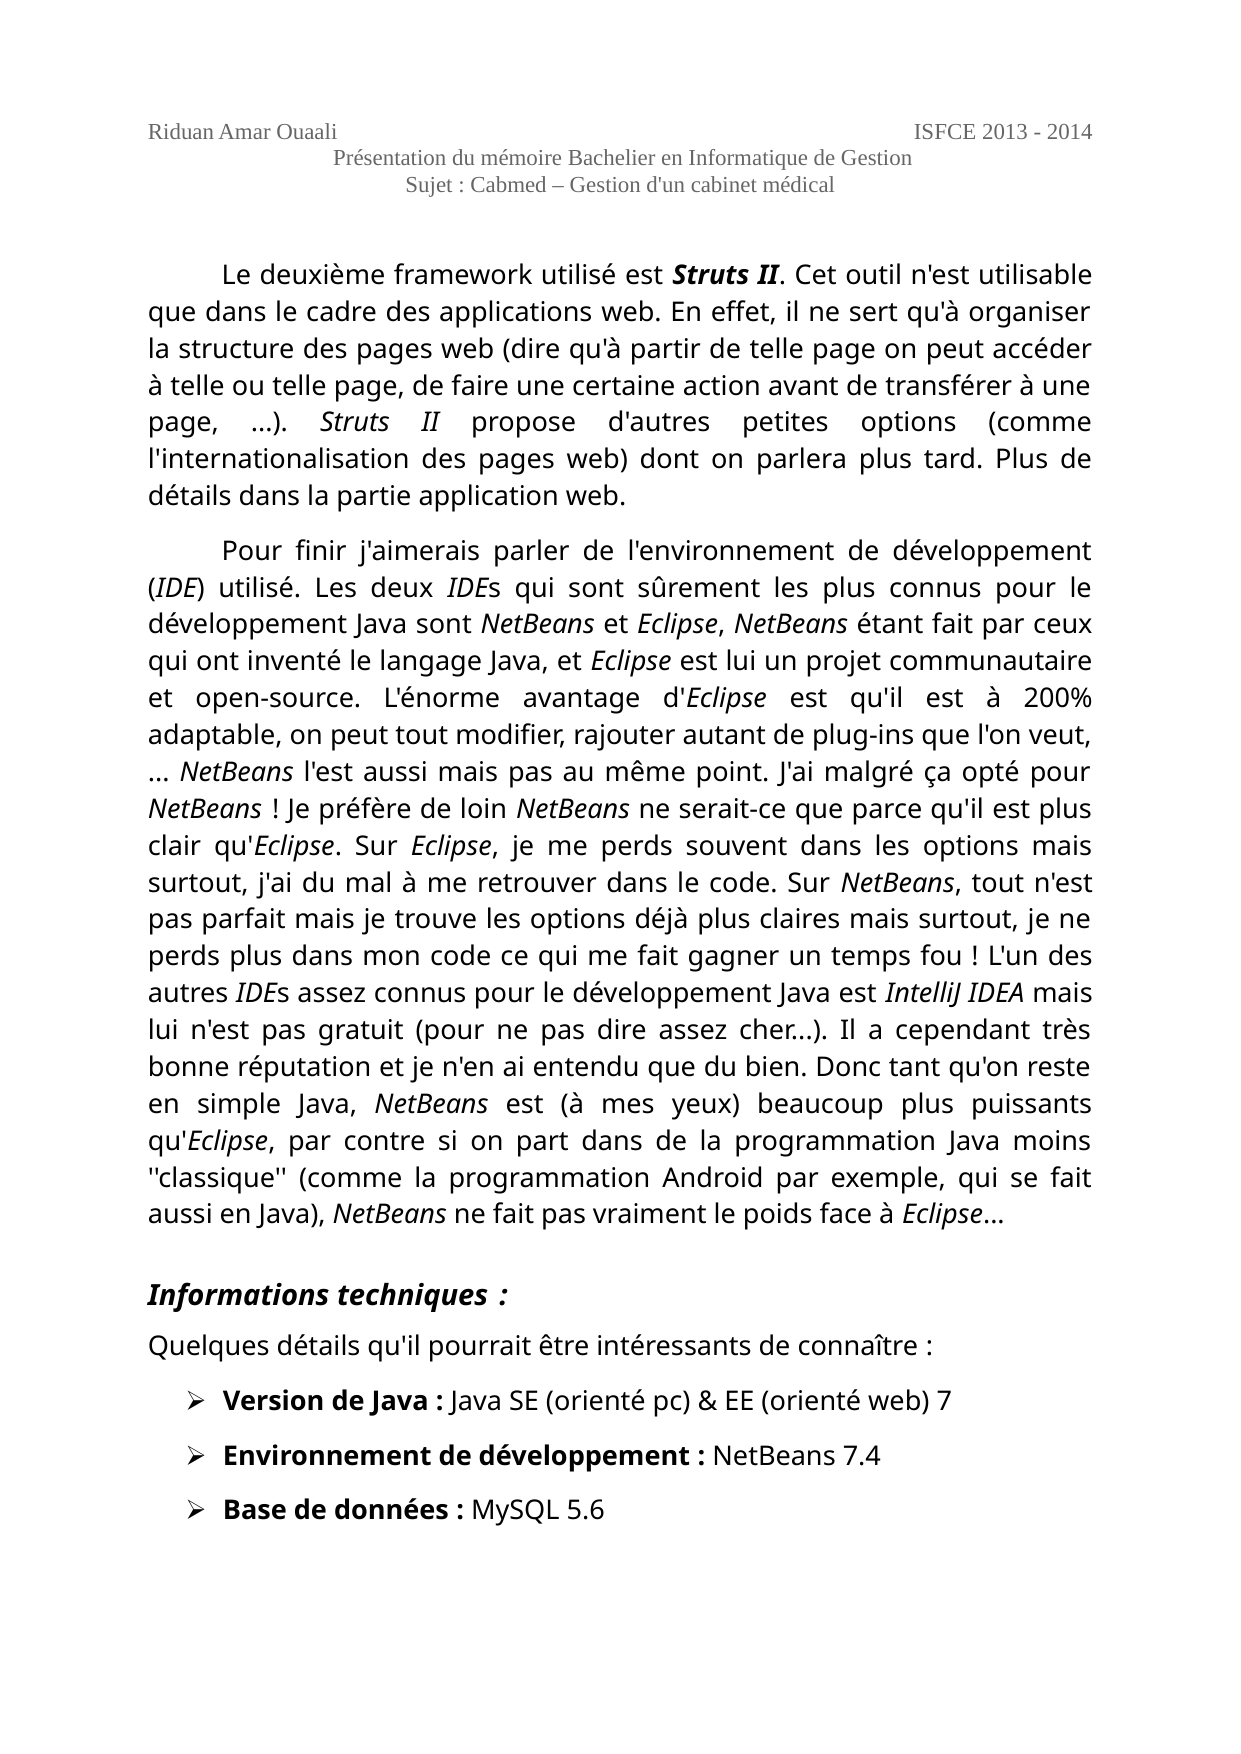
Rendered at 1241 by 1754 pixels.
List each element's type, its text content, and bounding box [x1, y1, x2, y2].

text Pour finir j'aimerais parler de l'environnement de développement (IDE) utilisé. Les deux IDEs qui sont sûrement les plus connus pour le développement Java sont NetBeans et Eclipse, NetBeans étant fait par ceux qui ont inventé le langage Java, et Eclipse est lui un projet communautaire et open-source. L'énorme avantage d'Eclipse est qu'il est à 200% adaptable, on peut tout modifier, rajouter autant de plug-ins que l'on veut, ... NetBeans l'est aussi mais pas au même point. J'ai malgré ça opté pour NetBeans ! Je préfère de loin NetBeans ne serait-ce que parce qu'il est plus clair qu'Eclipse. Sur Eclipse, je me perds souvent dans les options mais surtout, j'ai du mal à me retrouver dans le code. Sur NetBeans, tout n'est pas parfait mais je trouve les options déjà plus claires mais surtout, je ne perds plus dans mon code ce qui me fait gagner un temps fou ! L'un des autres IDEs assez connus pour le développement Java est IntelliJ IDEA mais lui n'est pas gratuit (pour ne pas dire assez cher...). Il a cependant très bonne réputation et je n'en ai entendu que du bien. Donc tant qu'on reste en simple Java, NetBeans est (à mes yeux) beaucoup plus puissants qu'Eclipse, par contre si on part dans de la programmation Java moins ''classique'' (comme la programmation Android par exemple, qui se fait aussi en Java), NetBeans ne fait pas vraiment le poids face à Eclipse... [148, 531, 1093, 1232]
subtitle Informations techniques : [148, 1274, 1093, 1314]
list Environnement de développement : NetBeans 7.4 [185, 1436, 1093, 1473]
list Base de données : MySQL 5.6 [185, 1491, 1093, 1527]
text Quelques détails qu'il pourrait être intéressants de connaître : [148, 1327, 1093, 1364]
list Version de Java : Java SE (orienté pc) & EE (orienté web) 7 [185, 1381, 1093, 1418]
text Le deuxième framework utilisé est Struts II. Cet outil n'est utilisable que dans le cadre des applications web. En effet, il ne sert qu'à organiser la structure des pages web (dire qu'à partir de telle page on peut accéder à telle ou telle page, de faire une certaine action avant de transférer à une page, ...). Struts II propose d'autres petites options (comme l'internationalisation des pages web) dont on parlera plus tard. Plus de détails dans la partie application web. [148, 255, 1093, 513]
